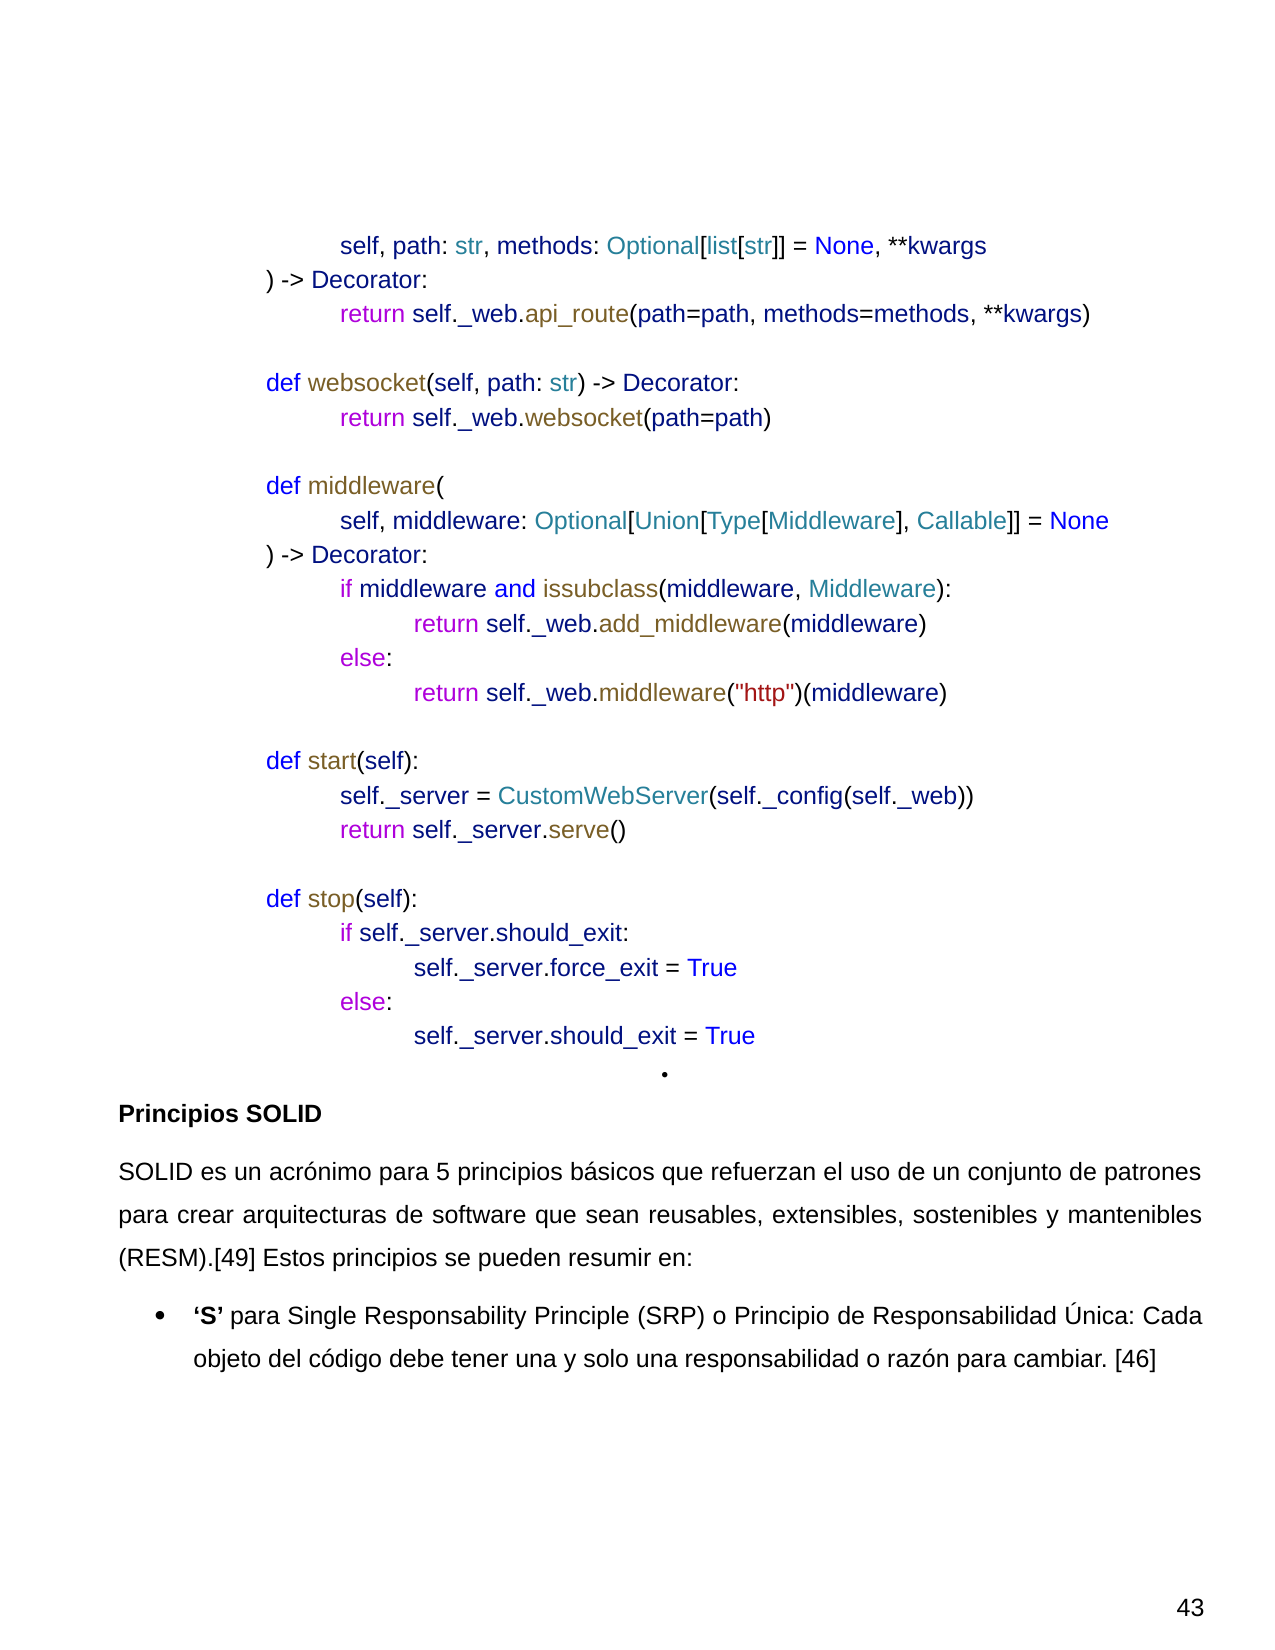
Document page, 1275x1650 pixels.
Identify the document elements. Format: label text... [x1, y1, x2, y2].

text Principios SOLID [118, 1099, 1204, 1128]
text return self._server.serve() [118, 809, 1204, 844]
text self._server = CustomWebServer(self._config(self._web)) [118, 775, 1204, 809]
text def start(self): [118, 741, 1204, 775]
text else: [118, 981, 1204, 1016]
text def stop(self): [118, 878, 1204, 912]
text def middleware( [118, 466, 1204, 500]
text self, path: str, methods: Optional[list[str]] = None, **kwargs [118, 225, 1204, 259]
list ‘S’ para Single Responsability Principle (SRP) o Principio de Responsabilidad Única: Cada objeto del código debe tener una y solo una responsabilidad o razón para cambiar. [46] [156, 1301, 1204, 1373]
text SOLID es un acrónimo para 5 principios básicos que refuerzan el uso de un conjunto de patrones para crear arquitecturas de software que sean reusables, extensibles, sostenibles y mantenibles (RESM).[49] Estos principios se pueden resumir en: [118, 1157, 1204, 1272]
text def websocket(self, path: str) -> Decorator: [118, 362, 1204, 397]
text if middleware and issubclass(middleware, Middleware): [118, 569, 1204, 603]
text return self._web.websocket(path=path) [118, 397, 1204, 431]
text ) -> Decorator: [118, 259, 1204, 294]
text return self._web.middleware("http")(middleware) [118, 672, 1204, 706]
text else: [118, 637, 1204, 672]
text self, middleware: Optional[Union[Type[Middleware], Callable]] = None [118, 500, 1204, 534]
text self._server.force_exit = True [118, 947, 1204, 981]
text return self._web.api_route(path=path, methods=methods, **kwargs) [118, 294, 1204, 328]
text return self._web.add_middleware(middleware) [118, 603, 1204, 637]
text ) -> Decorator: [118, 534, 1204, 569]
text if self._server.should_exit: [118, 912, 1204, 947]
text self._server.should_exit = True [118, 1016, 1204, 1050]
